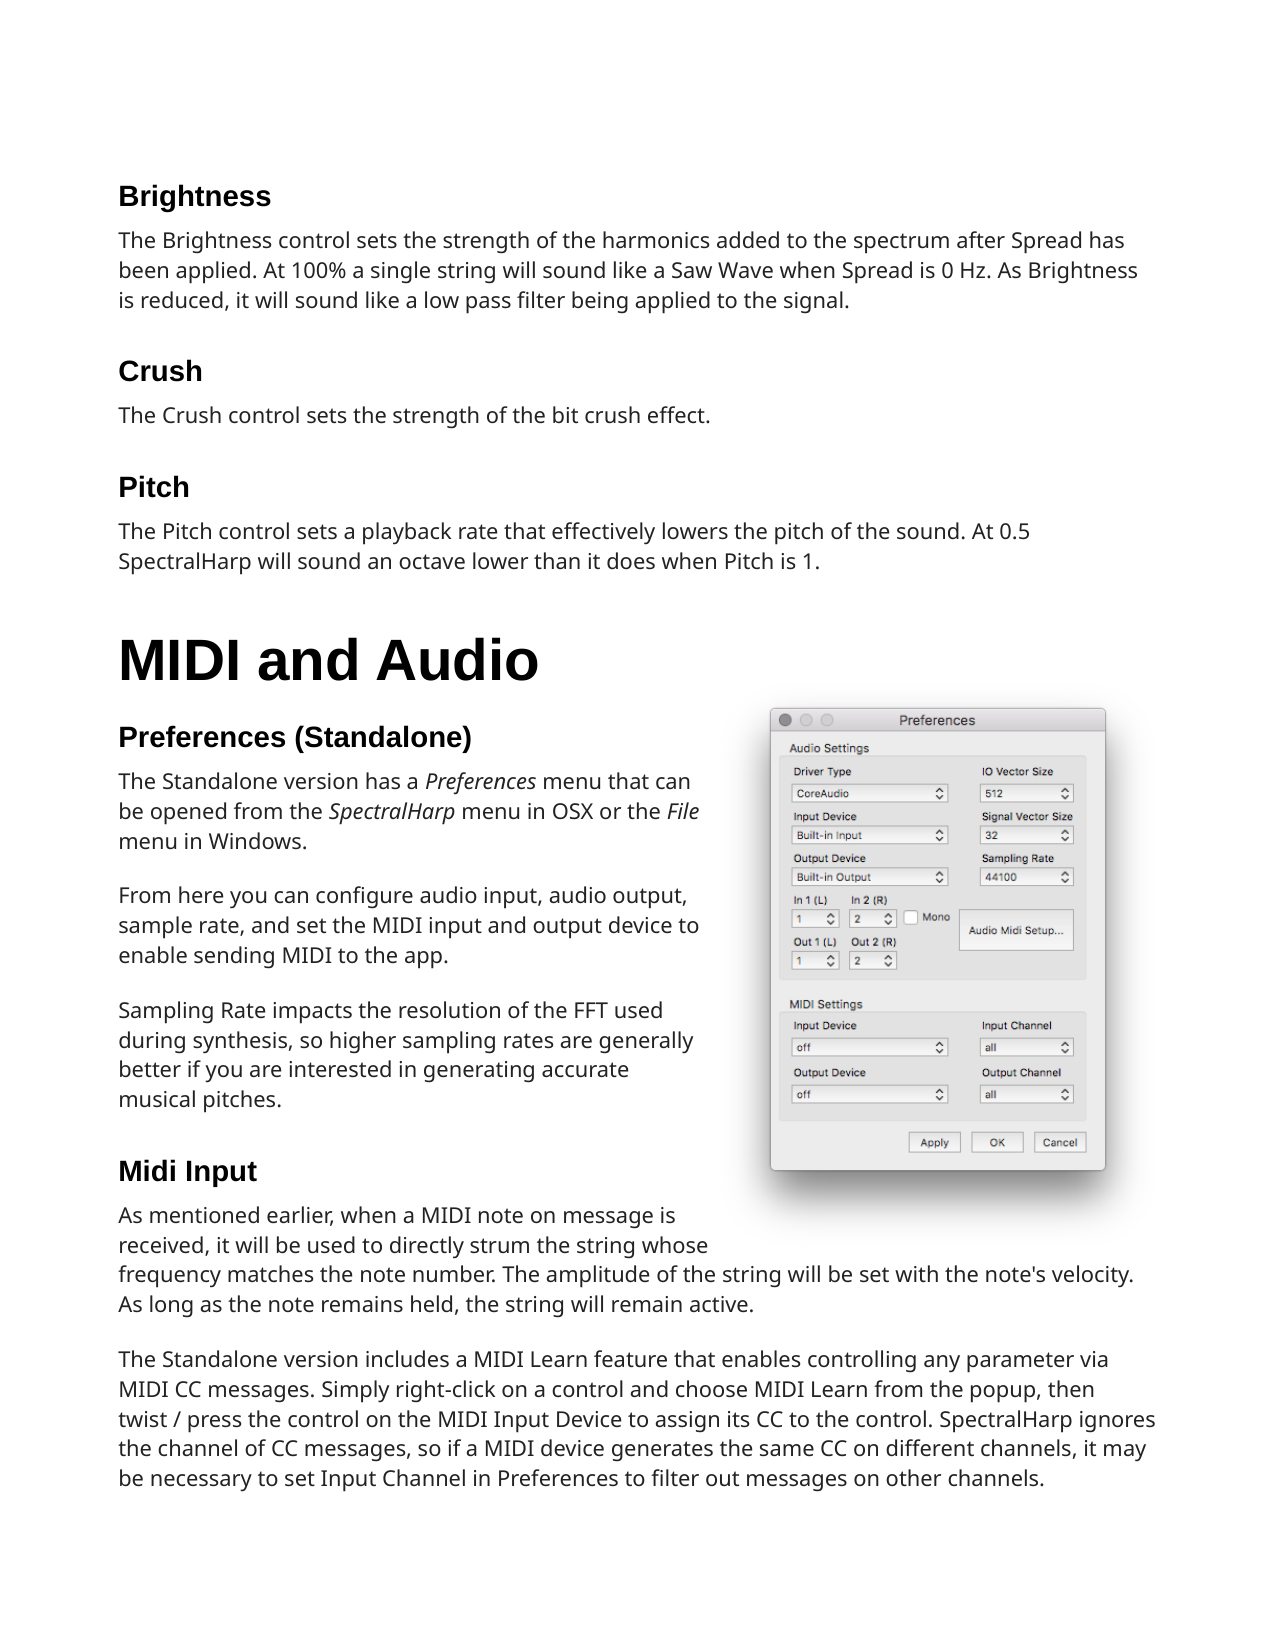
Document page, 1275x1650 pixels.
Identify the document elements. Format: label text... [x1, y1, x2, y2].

text The Standalone version includes a MIDI Learn feature that enables controlling any parameter via MIDI CC messages. Simply right-click on a control and choose MIDI Learn from the popup, then twist / press the control on the MIDI Input Device to assign its CC to the control. SpectralHarp ignores the channel of CC messages, so if a MIDI device generates the same CC on different channels, it may be necessary to set Input Channel in Preferences to filter out messages on other channels. [118, 1344, 1157, 1493]
text The Standalone version has a Preferences menu that can be opened from the SpectralHarp menu in OSX or the File menu in Windows. [118, 766, 712, 855]
subtitle Brightness [118, 179, 1157, 213]
text Sampling Rate impacts the resolution of the FFT used during synthesis, so higher sampling rates are generally better if you are interested in generating accurate musical pitches. [118, 995, 712, 1114]
text The Crush control sets the strength of the bit crush effect. [118, 400, 1157, 430]
text From here you can configure audio input, audio output, sample rate, and set the MIDI input and output device to enable sending MIDI to the app. [118, 880, 712, 970]
subtitle Pitch [118, 470, 1157, 503]
picture [712, 675, 1163, 1254]
subtitle Preferences (Standalone) [118, 720, 712, 753]
text The Pitch control sets a playback rate that effectively lowers the pitch of the sound. At 0.5 SpectralHarp will sound an octave lower than it does when Pitch is 1. [118, 516, 1157, 576]
text The Brightness control sets the strength of the harmonics added to the spectrum after Spread has been applied. At 100% a single string will sound like a Saw Wave when Spread is 0 Hz. As Brightness is reduced, it will sound like a low pass filter being applied to the signal. [118, 225, 1157, 314]
subtitle Midi Input [118, 1153, 712, 1187]
text As mentioned earlier, when a MIDI note on message is received, it will be used to directly strum the string whose frequency matches the note number. The amplitude of the string will be set with the note's velocity. As long as the note remains held, the string will remain active. [118, 1200, 1157, 1319]
subtitle Crush [118, 354, 1157, 388]
subtitle MIDI and Audio [118, 626, 1157, 693]
